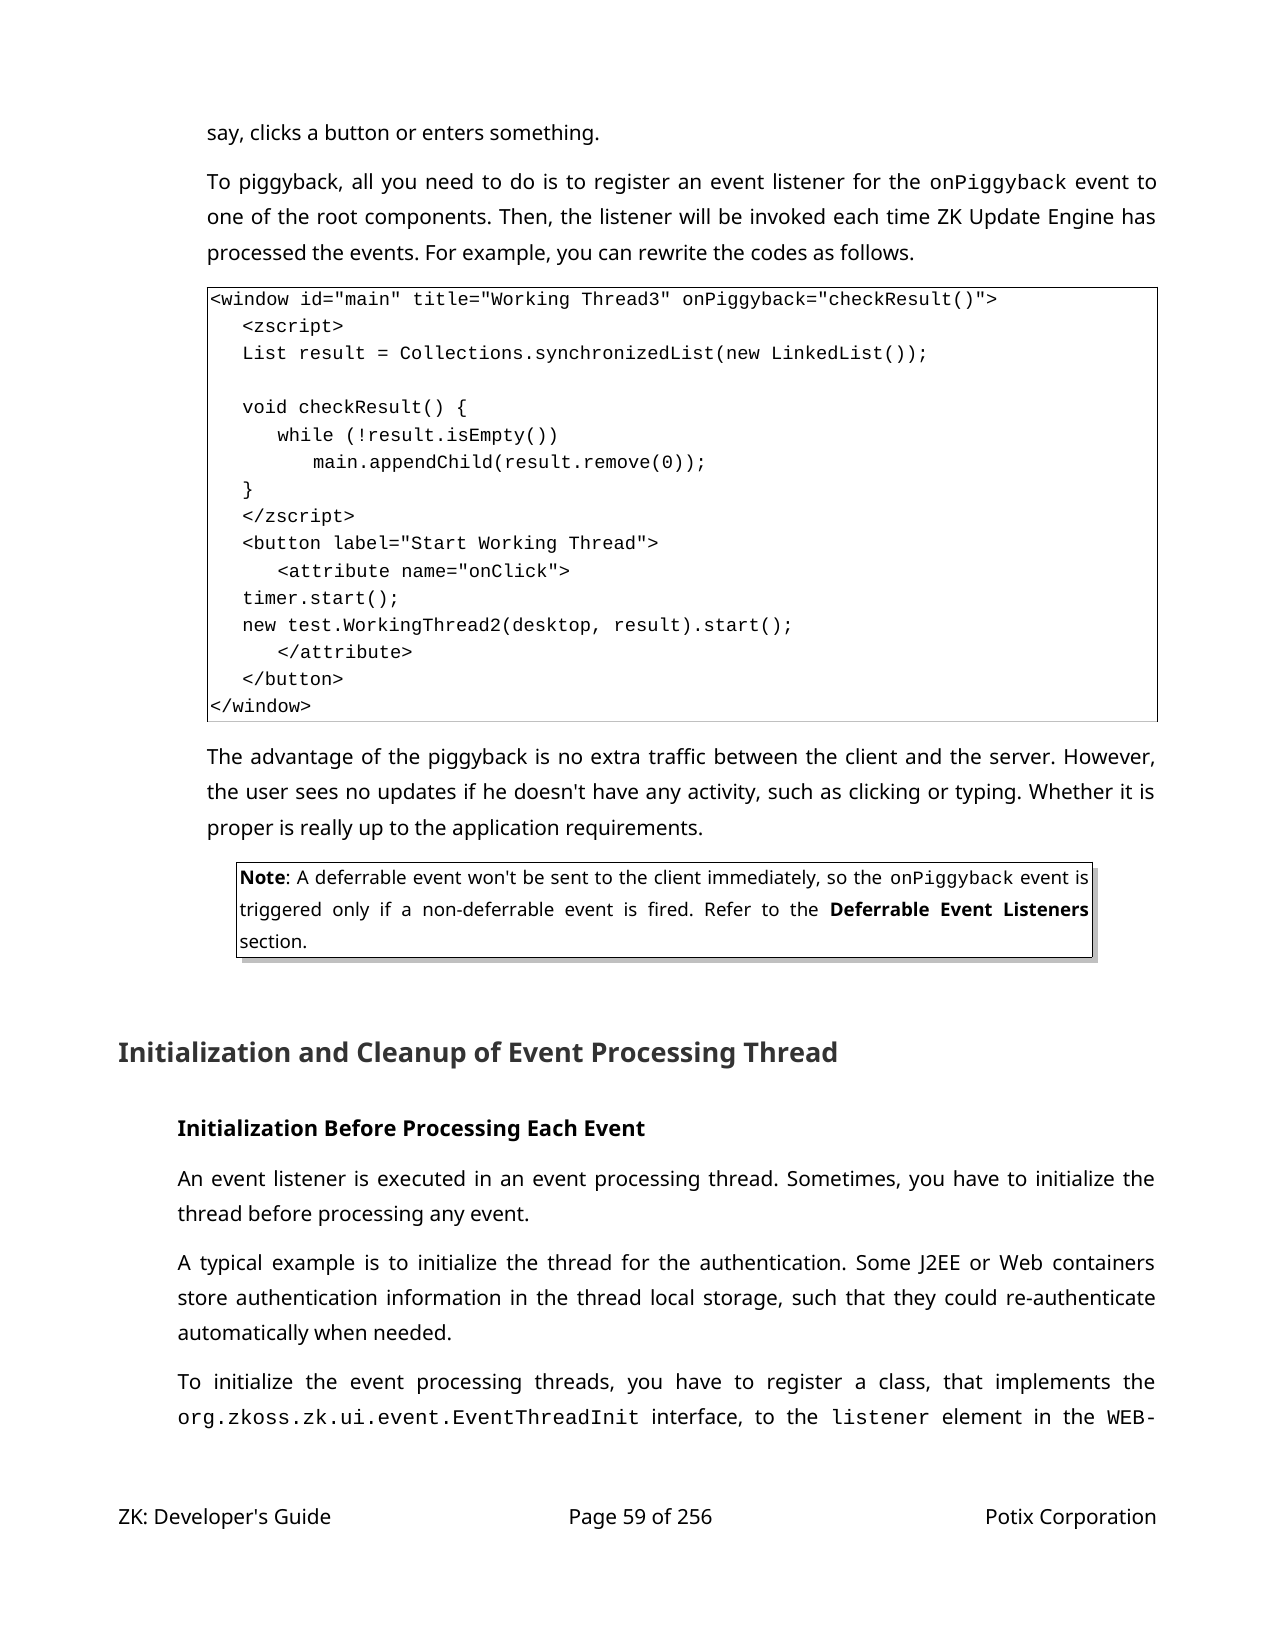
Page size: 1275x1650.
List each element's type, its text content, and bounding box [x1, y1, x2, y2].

text } [208, 477, 1157, 501]
text new test.WorkingThread2(desktop, result).start(); [208, 613, 1157, 637]
text <window id="main" title="Working Thread3" onPiggyback="checkResult()"> [208, 288, 1157, 311]
text say, clicks a button or enters something. [207, 118, 1157, 146]
text <button label="Start Working Thread"> [208, 531, 1157, 556]
text To piggyback, all you need to do is to register an event listener for the onPiggyback event to one of the root components. Then, the listener will be invoked each time ZK Update Engine has processed the events. For example, you can rewrite the codes as follows. [207, 167, 1157, 266]
text while (!result.isEmpty()) [208, 422, 1157, 447]
text List result = Collections.synchronizedList(new LinkedList()); [208, 341, 1157, 365]
text void checkResult() { [208, 395, 1157, 419]
text Note: A deferrable event won't be sent to the client immediately, so the onPiggyback event is triggered only if a non-deferrable event is fired. Refer to the Deferrable Event Listeners section. [237, 863, 1092, 957]
text An event listener is executed in an event processing thread. Sometimes, you have to initialize the thread before processing any event. [177, 1164, 1157, 1227]
subtitle Initialization Before Processing Each Event [177, 1113, 1157, 1143]
text <attribute name="onClick"> [208, 558, 1157, 583]
text </button> [208, 667, 1157, 691]
subtitle Initialization and Cleanup of Event Processing Thread [118, 1034, 1157, 1071]
text A typical example is to initialize the thread for the authentication. Some J2EE or Web containers store authentication information in the thread local storage, such that they could re-authenticate automatically when needed. [177, 1248, 1157, 1346]
text timer.start(); [208, 586, 1157, 610]
text </attribute> [208, 640, 1157, 664]
text </zscript> [208, 504, 1157, 528]
text The advantage of the piggyback is no extra traffic between the client and the server. However, the user sees no updates if he doesn't have any activity, such as clicking or typing. Whether it is proper is really up to the application requirements. [207, 742, 1157, 841]
text </window> [208, 694, 1157, 721]
text To initialize the event processing threads, you have to register a class, that implements the org.zkoss.zk.ui.event.EventThreadInit interface, to the listener element in the WEB- [177, 1367, 1157, 1431]
text <zscript> [208, 314, 1157, 338]
text main.appendChild(result.remove(0)); [208, 450, 1157, 474]
